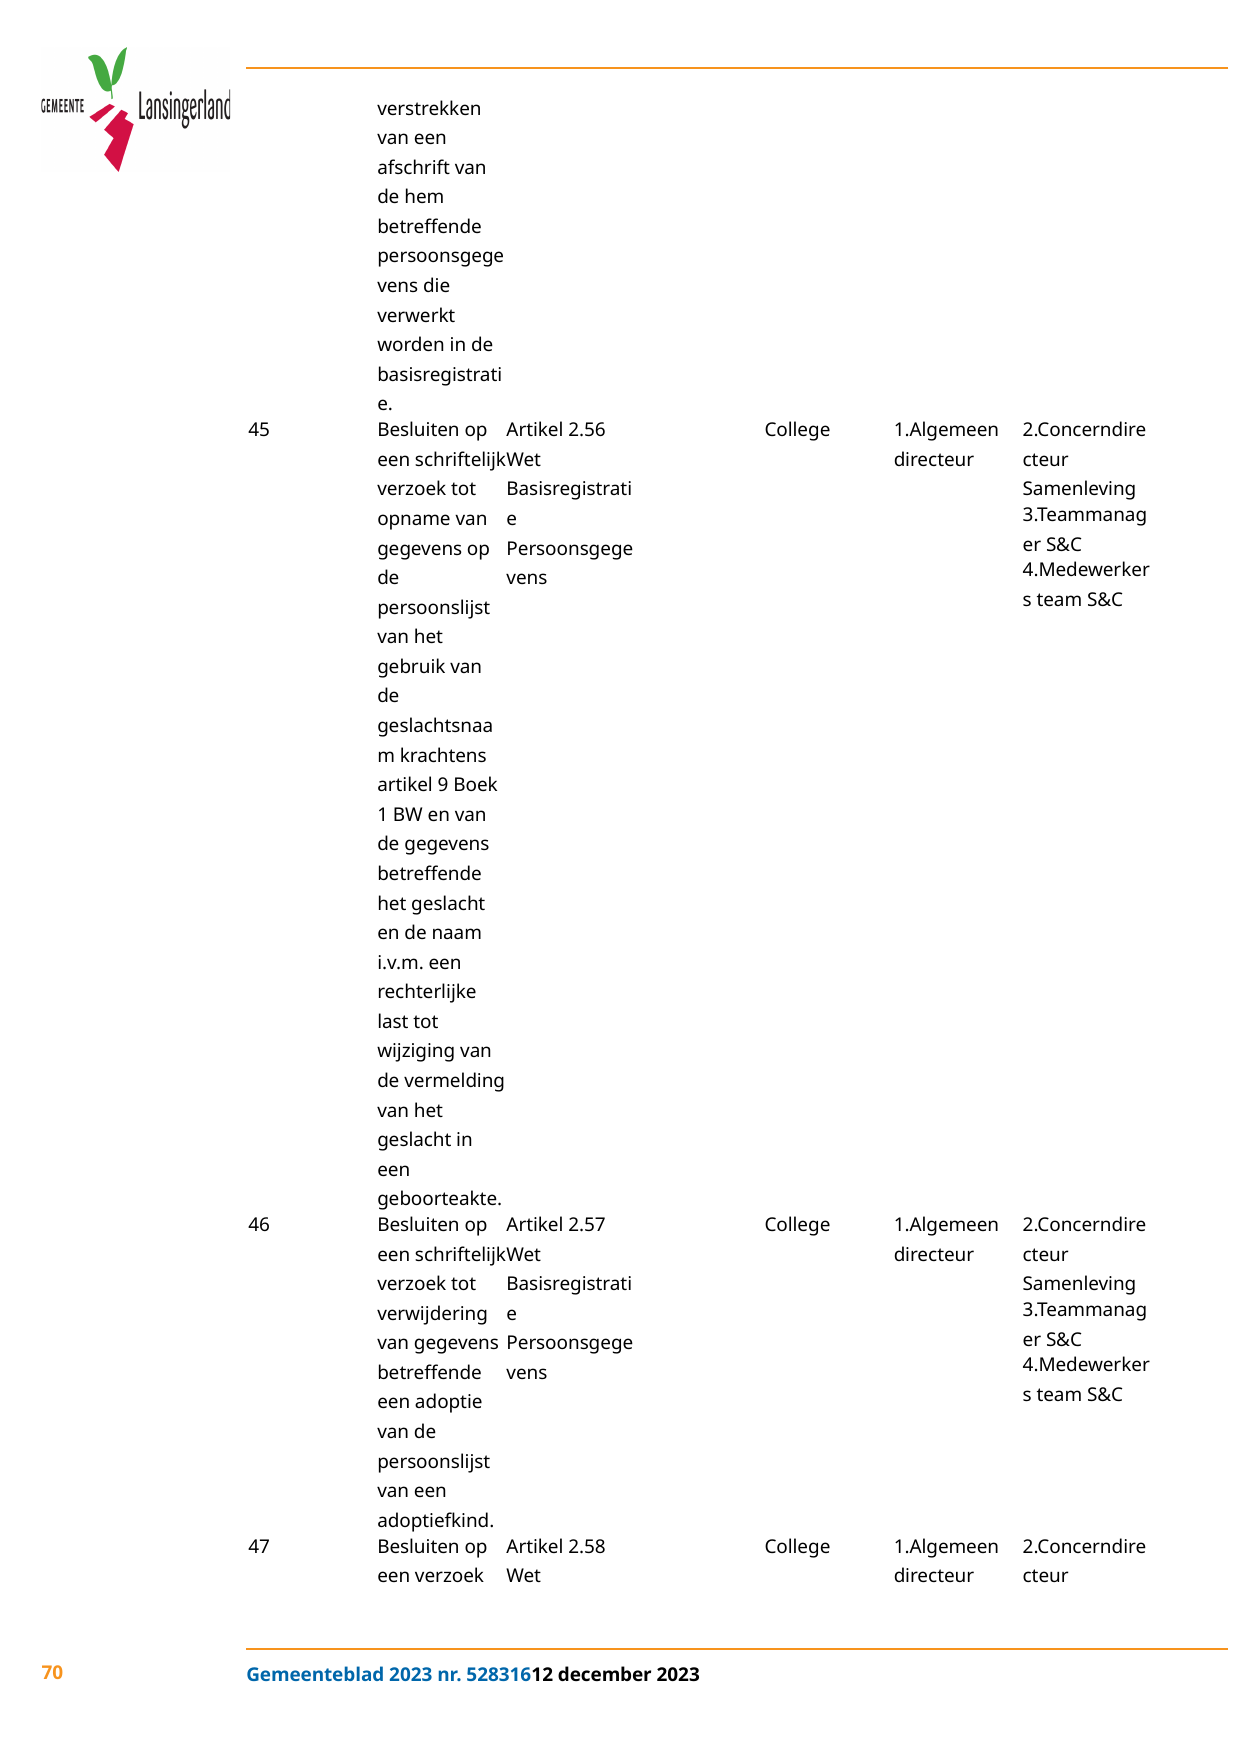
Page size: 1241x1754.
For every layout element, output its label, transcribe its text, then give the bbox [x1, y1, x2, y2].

table_cell 1.Algemeen directeur [894, 1533, 1022, 1588]
table_cell 4.Medewerkers team S&C [1023, 1351, 1152, 1533]
table_cell 2.Concerndirecteur [1023, 1533, 1152, 1588]
table_cell Artikel 2.58 Wet [506, 1533, 635, 1588]
table_cell [635, 1211, 764, 1533]
table_cell [635, 416, 764, 1211]
picture [41, 47, 231, 172]
table_cell Artikel 2.56 Wet Basisregistratie Persoonsgegevens [506, 416, 635, 1211]
table_cell College [764, 416, 893, 1211]
table_cell 2.Concerndirecteur Samenleving [1023, 416, 1152, 501]
table_cell College [764, 1211, 893, 1533]
table_cell 45 [248, 416, 377, 1211]
table_cell College [764, 1533, 893, 1588]
table_cell [1023, 95, 1152, 416]
table_cell 1.Algemeen directeur [894, 416, 1022, 1211]
table_cell Besluiten op een schriftelijk verzoek tot opname van gegevens op de persoonslijst van het gebruik van de geslachtsnaam krachtens artikel 9 Boek 1 BW en van de gegevens betreffende het geslacht en de naam i.v.m. een rechterlijke last tot wijziging van de vermelding van het geslacht in een geboorteakte. [377, 416, 506, 1211]
table_cell Besluiten op een schriftelijk verzoek tot verwijdering van gegevens betreffende een adoptie van de persoonslijst van een adoptiefkind. [377, 1211, 506, 1533]
table_cell Artikel 2.57 Wet Basisregistratie Persoonsgegevens [506, 1211, 635, 1533]
table_cell 47 [248, 1533, 377, 1588]
table_cell [635, 1533, 764, 1588]
table_cell 2.Concerndirecteur Samenleving [1023, 1211, 1152, 1296]
table_cell [506, 95, 635, 416]
table_cell [894, 95, 1022, 416]
table_cell 3.Teammanager S&C [1023, 1296, 1152, 1351]
table_cell 4.Medewerkers team S&C [1023, 557, 1152, 1211]
table_cell [635, 95, 764, 416]
table_cell [248, 95, 377, 416]
table_cell [764, 95, 893, 416]
table_cell verstrekken van een afschrift van de hem betreffende persoonsgegevens die verwerkt worden in de basisregistratie. [377, 95, 506, 416]
table_cell 1.Algemeen directeur [894, 1211, 1022, 1533]
table_cell Besluiten op een verzoek [377, 1533, 506, 1588]
table_cell 46 [248, 1211, 377, 1533]
table_cell 3.Teammanager S&C [1023, 501, 1152, 557]
